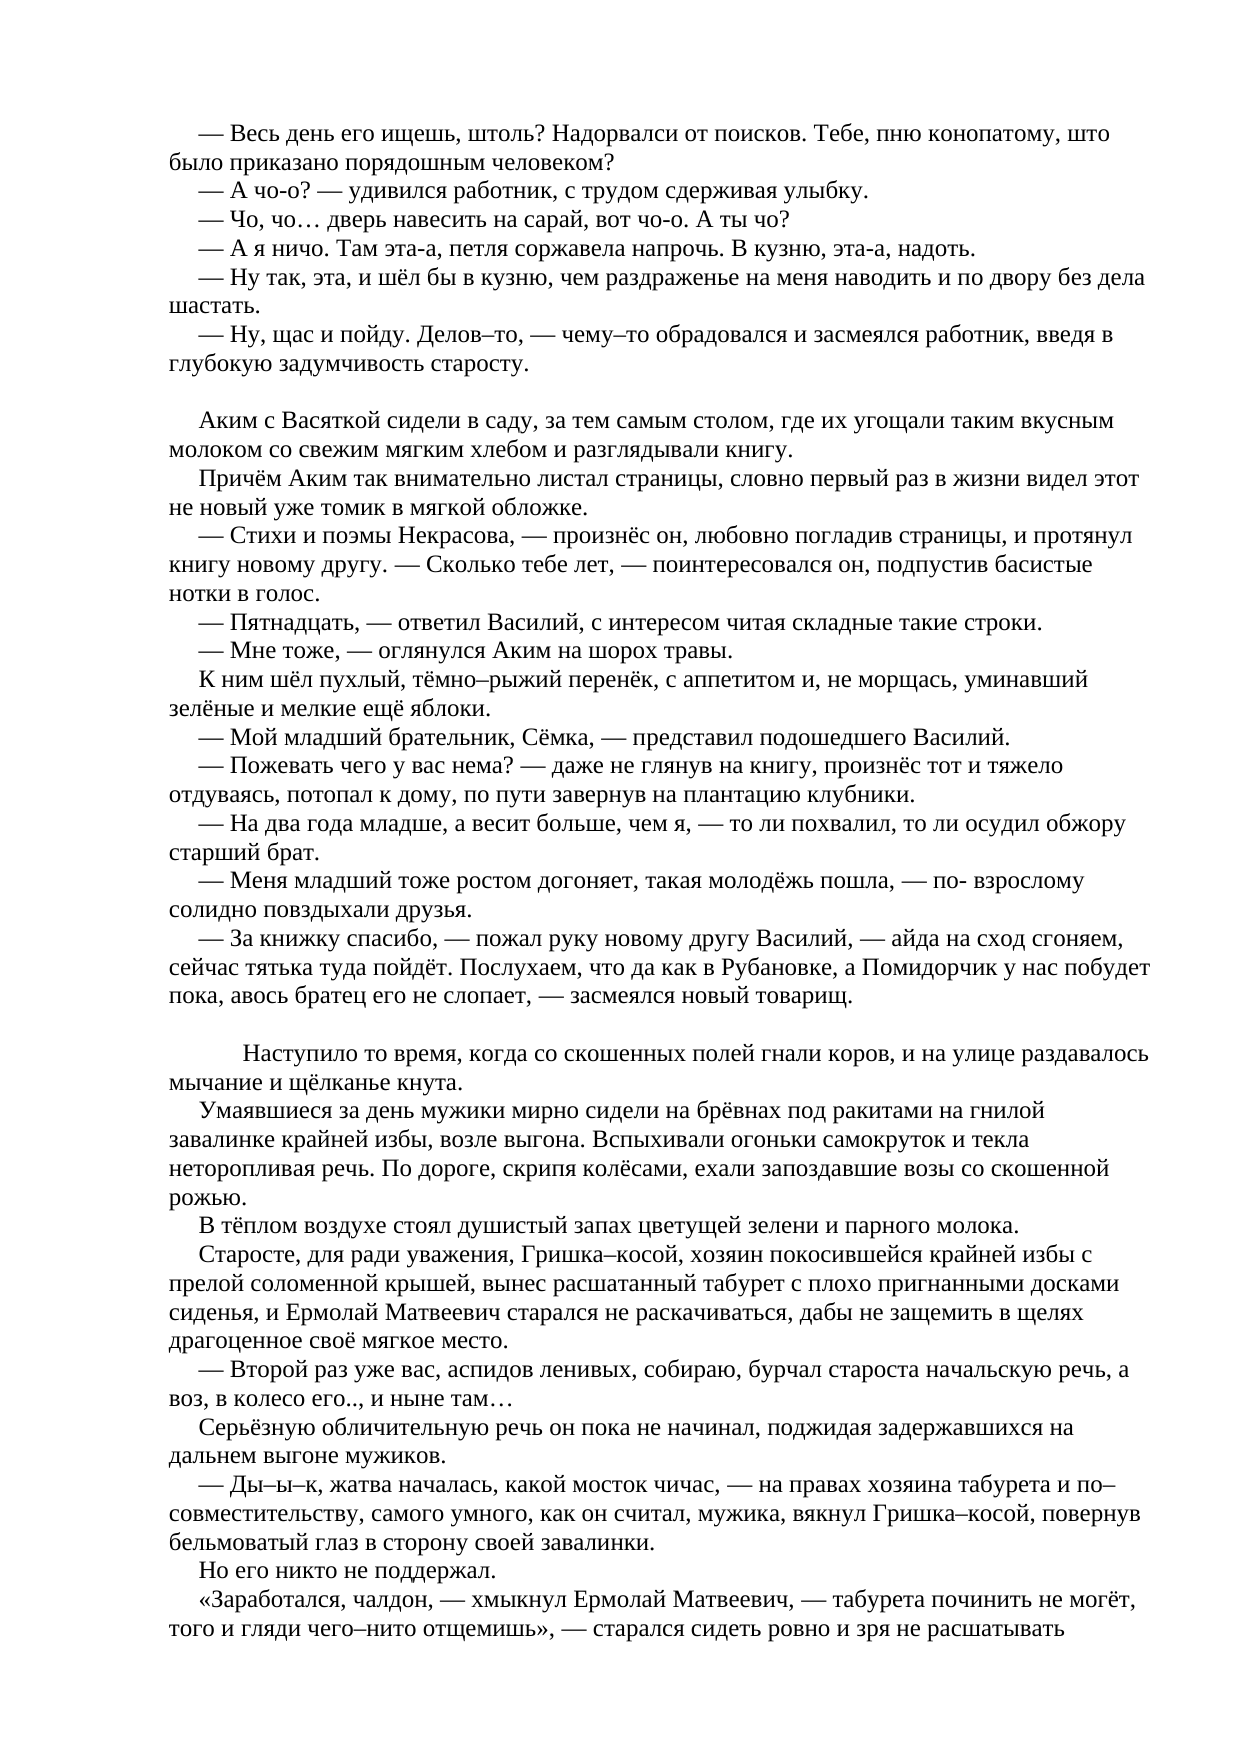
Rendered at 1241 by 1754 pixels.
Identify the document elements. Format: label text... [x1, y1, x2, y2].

text Аким с Васяткой сидели в саду, за тем самым столом, где их угощали таким вкусным молоком со свежим мягким хлебом и разглядывали книгу. [169, 406, 1152, 463]
text — Мне тоже, — оглянулся Аким на шорох травы. [169, 636, 1152, 664]
text — На два года младше, а весит больше, чем я, — то ли похвалил, то ли осудил обжору старший брат. [169, 808, 1152, 866]
text — Стихи и поэмы Некрасова, — произнёс он, любовно погладив страницы, и протянул книгу новому другу. — Сколько тебе лет, — поинтересовался он, подпустив басистые нотки в голос. [169, 521, 1152, 607]
text — Пожевать чего у вас нема? — даже не глянув на книгу, произнёс тот и тяжело отдуваясь, потопал к дому, по пути завернув на плантацию клубники. [169, 751, 1152, 808]
text — Весь день его ищешь, штоль? Надорвалси от поисков. Тебе, пню конопатому, што было приказано порядошным человеком? [169, 118, 1152, 176]
text — За книжку спасибо, — пожал руку новому другу Василий, — айда на сход сгоняем, сейчас тятька туда пойдёт. Послухаем, что да как в Рубановке, а Помидорчик у нас побудет пока, авось братец его не слопает, — засмеялся новый товарищ. [169, 923, 1152, 1009]
text — А я ничо. Там эта-а, петля соржавела напрочь. В кузню, эта-а, надоть. [169, 233, 1152, 262]
text Причём Аким так внимательно листал страницы, словно первый раз в жизни видел этот не новый уже томик в мягкой обложке. [169, 463, 1152, 521]
text — Ды–ы–к, жатва началась, какой мосток чичас, — на правах хозяина табурета и по–совместительству, самого умного, как он считал, мужика, вякнул Гришка–косой, повернув бельмоватый глаз в сторону своей завалинки. [169, 1469, 1152, 1556]
text Но его никто не поддержал. [169, 1556, 1152, 1584]
text Умаявшиеся за день мужики мирно сидели на брёвнах под ракитами на гнилой завалинке крайней избы, возле выгона. Вспыхивали огоньки самокруток и текла неторопливая речь. По дороге, скрипя колёсами, ехали запоздавшие возы со скошенной рожью. [169, 1096, 1152, 1211]
text «Заработался, чалдон, — хмыкнул Ермолай Матвеевич, — табурета починить не могёт, того и гляди чего–нито отщемишь», — старался сидеть ровно и зря не расшатывать [169, 1584, 1152, 1642]
text К ним шёл пухлый, тёмно–рыжий перенёк, с аппетитом и, не морщась, уминавший зелёные и мелкие ещё яблоки. [169, 664, 1152, 722]
text — Ну, щас и пойду. Делов–то, — чему–то обрадовался и засмеялся работник, введя в глубокую задумчивость старосту. [169, 319, 1152, 377]
text — Меня младший тоже ростом догоняет, такая молодёжь пошла, — по- взрослому солидно повздыхали друзья. [169, 866, 1152, 923]
text Серьёзную обличительную речь он пока не начинал, поджидая задержавшихся на дальнем выгоне мужиков. [169, 1412, 1152, 1469]
text — Чо, чо… дверь навесить на сарай, вот чо-о. А ты чо? [169, 204, 1152, 233]
text — Второй раз уже вас, аспидов ленивых, собираю, бурчал староста начальскую речь, а воз, в колесо его.., и ныне там… [169, 1354, 1152, 1412]
text — Ну так, эта, и шёл бы в кузню, чем раздраженье на меня наводить и по двору без дела шастать. [169, 262, 1152, 319]
text — Пятнадцать, — ответил Василий, с интересом читая складные такие строки. [169, 607, 1152, 636]
text Старосте, для ради уважения, Гришка–косой, хозяин покосившейся крайней избы с прелой соломенной крышей, вынес расшатанный табурет с плохо пригнанными досками сиденья, и Ермолай Матвеевич старался не раскачиваться, дабы не защемить в щелях драгоценное своё мягкое место. [169, 1239, 1152, 1354]
text — Мой младший брательник, Сёмка, — представил подошедшего Василий. [169, 722, 1152, 751]
text В тёплом воздухе стоял душистый запах цветущей зелени и парного молока. [169, 1211, 1152, 1239]
text — А чо-о? — удивился работник, с трудом сдерживая улыбку. [169, 176, 1152, 204]
text Наступило то время, когда со скошенных полей гнали коров, и на улице раздавалось мычание и щёлканье кнута. [169, 1038, 1152, 1096]
